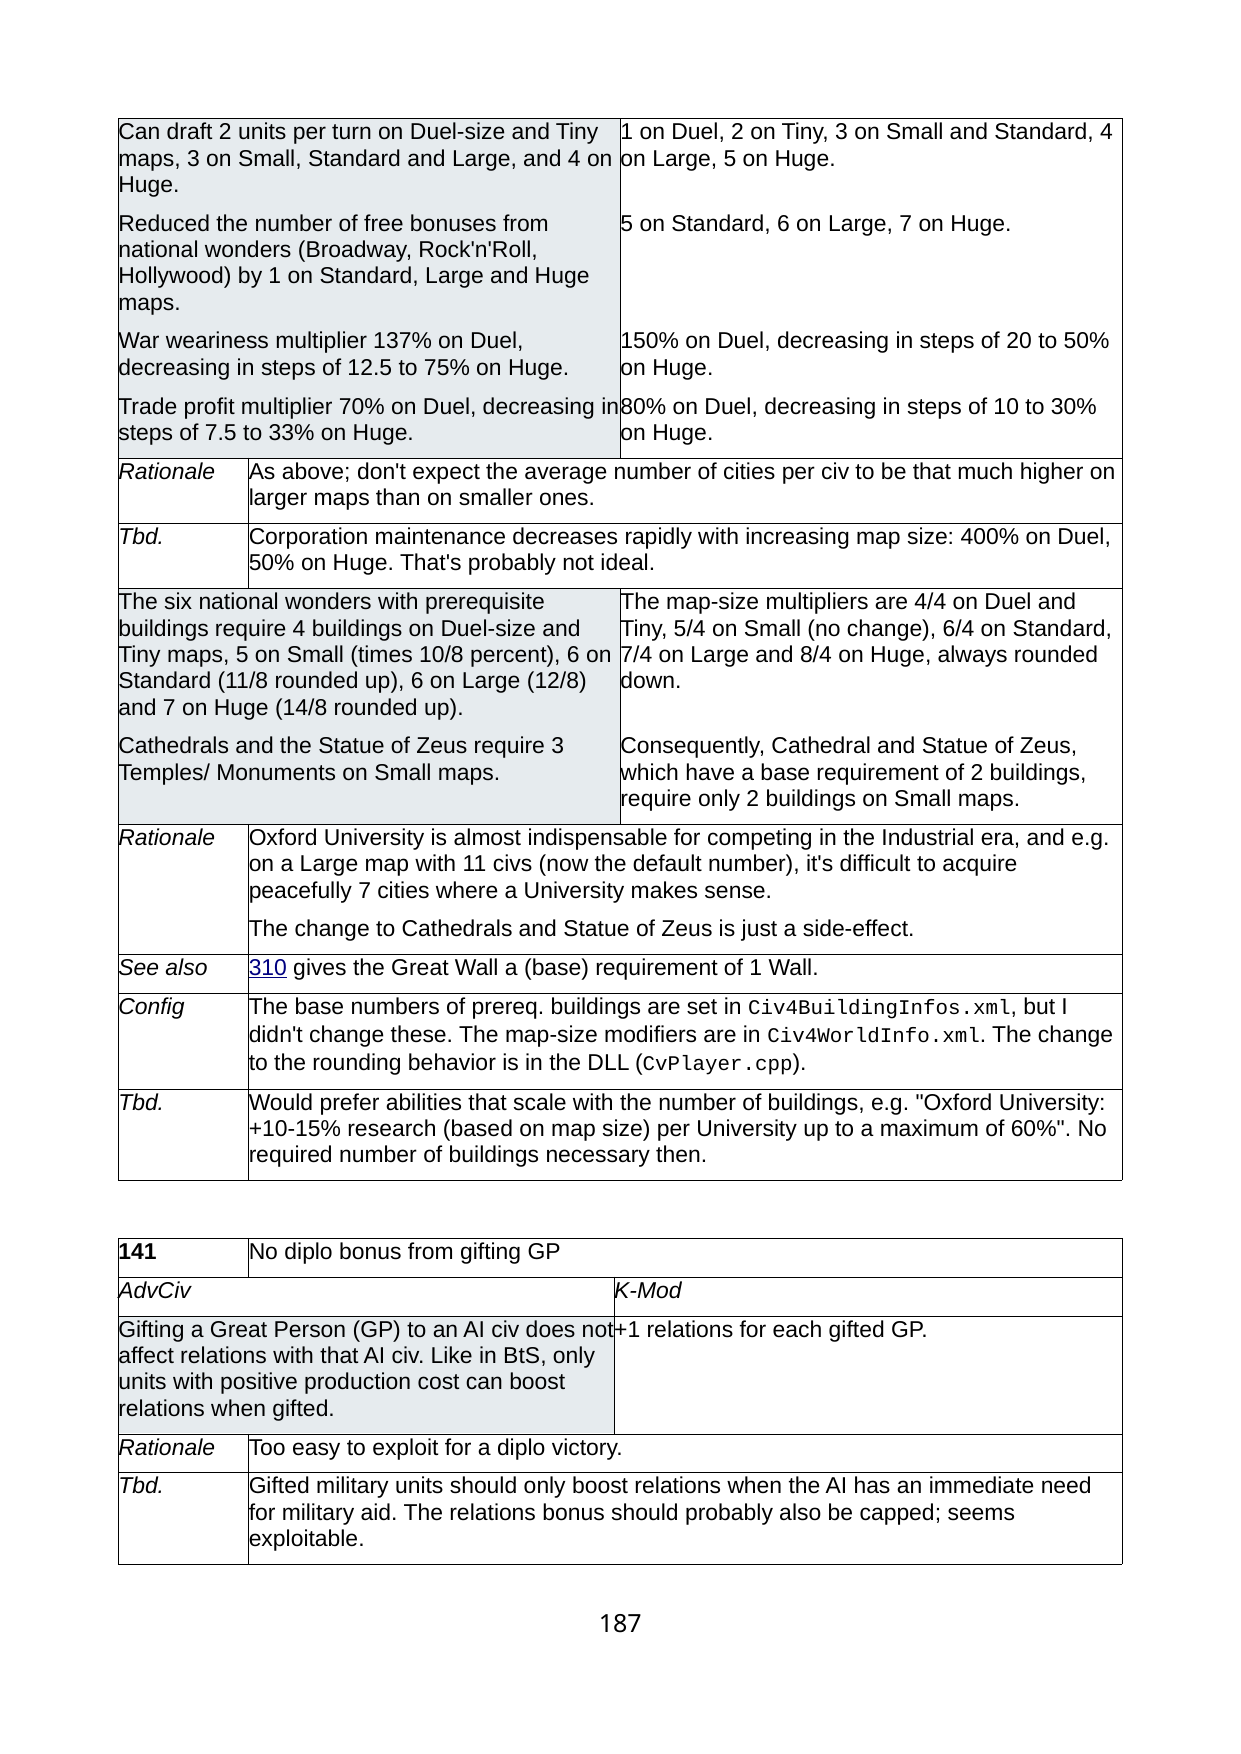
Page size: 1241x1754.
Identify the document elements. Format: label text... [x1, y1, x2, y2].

table_cell The map-size multipliers are 4/4 on Duel and Tiny, 5/4 on Small (no change), 6/4 on Standard, 7/4 on Large and 8/4 on Huge, always rounded down. Consequently, Cathedral and Statue of Zeus, which have a base requirement of 2 buildings, require only 2 buildings on Small maps. [621, 589, 1122, 824]
table_cell Would prefer abilities that scale with the number of buildings, e.g. "Oxford University: +10-15% research (based on map size) per University up to a maximum of 60%". No required number of buildings necessary then. [249, 1090, 1122, 1180]
table_cell The six national wonders with prerequisite buildings require 4 buildings on Duel-size and Tiny maps, 5 on Small (times 10/8 percent), 6 on Standard (11/8 rounded up), 6 on Large (12/8) and 7 on Huge (14/8 rounded up). Cathedrals and the Statue of Zeus require 3 Temples/ Monuments on Small maps. [119, 589, 620, 824]
table_cell +1 relations for each gifted GP. [615, 1317, 1122, 1433]
table_cell Rationale [119, 459, 248, 523]
table_cell Tbd. [119, 1090, 248, 1180]
table_cell 310 gives the Great Wall a (base) requirement of 1 Wall. [249, 955, 1122, 993]
table_cell Tbd. [119, 1473, 248, 1564]
table_cell Config [119, 994, 248, 1089]
table_header 141 [119, 1239, 248, 1277]
table_cell The base numbers of prereq. buildings are set in Civ4BuildingInfos.xml, but I didn't change these. The map-size modifiers are in Civ4WorldInfo.xml. The change to the rounding behavior is in the DLL (CvPlayer.cpp). [249, 994, 1122, 1089]
table_cell Too easy to exploit for a diplo victory. [249, 1435, 1122, 1472]
table_cell Gifting a Great Person (GP) to an AI civ does not affect relations with that AI civ. Like in BtS, only units with positive production cost can boost relations when gifted. [119, 1317, 614, 1433]
table_cell 1 on Duel, 2 on Tiny, 3 on Small and Standard, 4 on Large, 5 on Huge. 5 on Standard, 6 on Large, 7 on Huge. 150% on Duel, decreasing in steps of 20 to 50% on Huge. 80% on Duel, decreasing in steps of 10 to 30% on Huge. [621, 119, 1122, 458]
table_cell K-Mod [615, 1278, 1122, 1316]
table_cell Rationale [119, 1435, 248, 1472]
table_cell Corporation maintenance decreases rapidly with increasing map size: 400% on Duel, 50% on Huge. That's probably not ideal. [249, 524, 1122, 588]
table_header No diplo bonus from gifting GP [249, 1239, 1122, 1277]
table_cell As above; don't expect the average number of cities per civ to be that much higher on larger maps than on smaller ones. [249, 459, 1122, 523]
table_cell Rationale [119, 825, 248, 954]
table_cell See also [119, 955, 248, 993]
table_cell Oxford University is almost indispensable for competing in the Industrial era, and e.g. on a Large map with 11 civs (now the default number), it's difficult to acquire peacefully 7 cities where a University makes sense. The change to Cathedrals and Statue of Zeus is just a side-effect. [249, 825, 1122, 954]
table_cell Can draft 2 units per turn on Duel-size and Tiny maps, 3 on Small, Standard and Large, and 4 on Huge. Reduced the number of free bonuses from national wonders (Broadway, Rock'n'Roll, Hollywood) by 1 on Standard, Large and Huge maps. War weariness multiplier 137% on Duel, decreasing in steps of 12.5 to 75% on Huge. Trade profit multiplier 70% on Duel, decreasing in steps of 7.5 to 33% on Huge. [119, 119, 620, 458]
table_cell Tbd. [119, 524, 248, 588]
table_cell Gifted military units should only boost relations when the AI has an immediate need for military aid. The relations bonus should probably also be capped; seems exploitable. [249, 1473, 1122, 1564]
table_cell AdvCiv [119, 1278, 614, 1316]
